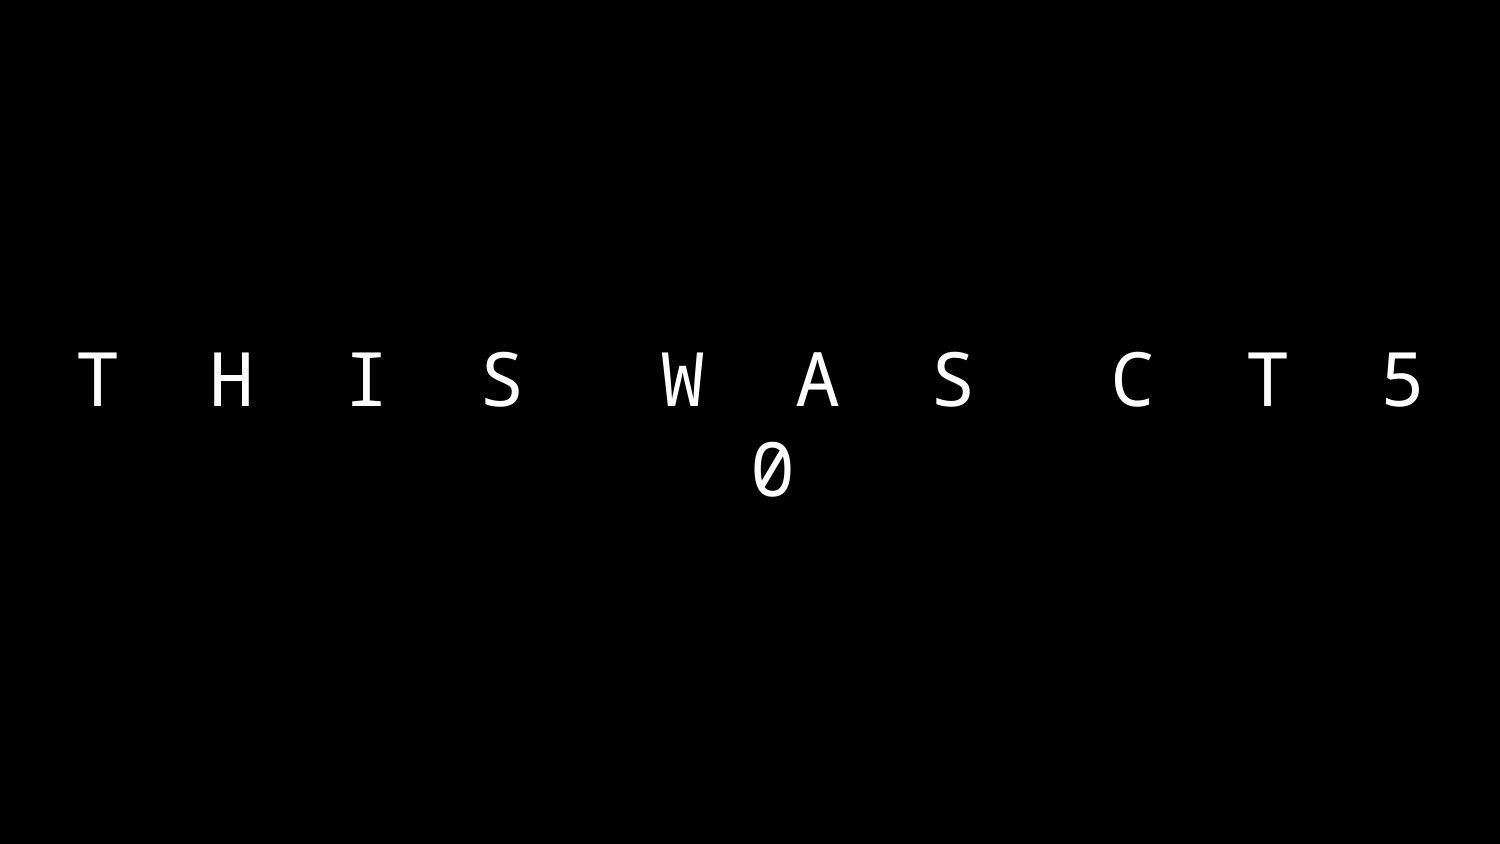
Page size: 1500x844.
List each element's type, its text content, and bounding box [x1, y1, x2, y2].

title T H I S W A S C T 5 0 [51, 352, 1449, 491]
